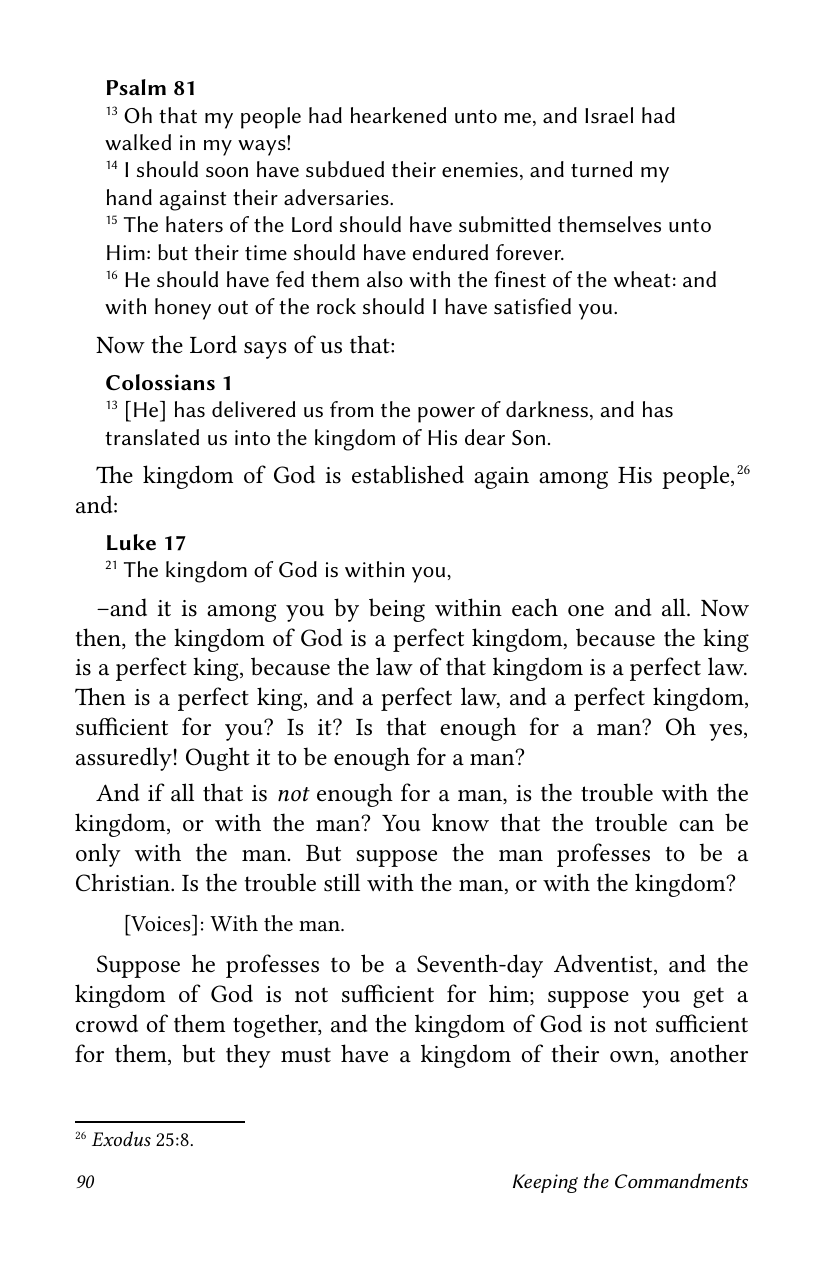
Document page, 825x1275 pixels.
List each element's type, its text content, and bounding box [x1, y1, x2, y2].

text 21 The kingdom of God is within you, [105, 557, 720, 583]
text Exodus 25:8. [75, 1128, 750, 1152]
text The kingdom of God is established again among His people, and: [75, 461, 750, 519]
text [Voices]: With the man. [105, 911, 720, 937]
text 15 The haters of the Lord should have submitted themselves unto Him: but their time should have endured forever. [105, 212, 720, 266]
text Suppose he professes to be a Seventh-day Adventist, and the kingdom of God is not sufficient for him; suppose you get a crowd of them together, and the kingdom of God is not sufficient for them, but they must have a kingdom of their own, another [75, 950, 750, 1068]
text 13 Oh that my people had hearkened unto me, and Israel had walked in my ways! [105, 103, 720, 156]
text And if all that is not enough for a man, is the trouble with the kingdom, or with the man? You know that the trouble can be only with the man. But suppose the man professes to be a Christian. Is the trouble still with the man, or with the kingdom? [75, 779, 750, 897]
text Now the Lord says of us that: [75, 331, 750, 359]
text Colossians 1 [105, 369, 750, 396]
text –and it is among you by being within each one and all. Now then, the kingdom of God is a perfect kingdom, because the king is a perfect king, because the law of that kingdom is a perfect law. Then is a perfect king, and a perfect law, and a perfect kingdom, sufficient for you? Is it? Is that enough for a man? Oh yes, assuredly! Ought it to be enough for a man? [75, 594, 750, 772]
text Luke 17 [105, 530, 750, 556]
text 13 [He] has delivered us from the power of darkness, and has translated us into the kingdom of His dear Son. [105, 397, 720, 451]
text 16 He should have fed them also with the finest of the wheat: and with honey out of the rock should I have satisfied you. [105, 267, 720, 321]
text 14 I should soon have subdued their enemies, and turned my hand against their adversaries. [105, 157, 720, 211]
text Psalm 81 [105, 75, 750, 101]
